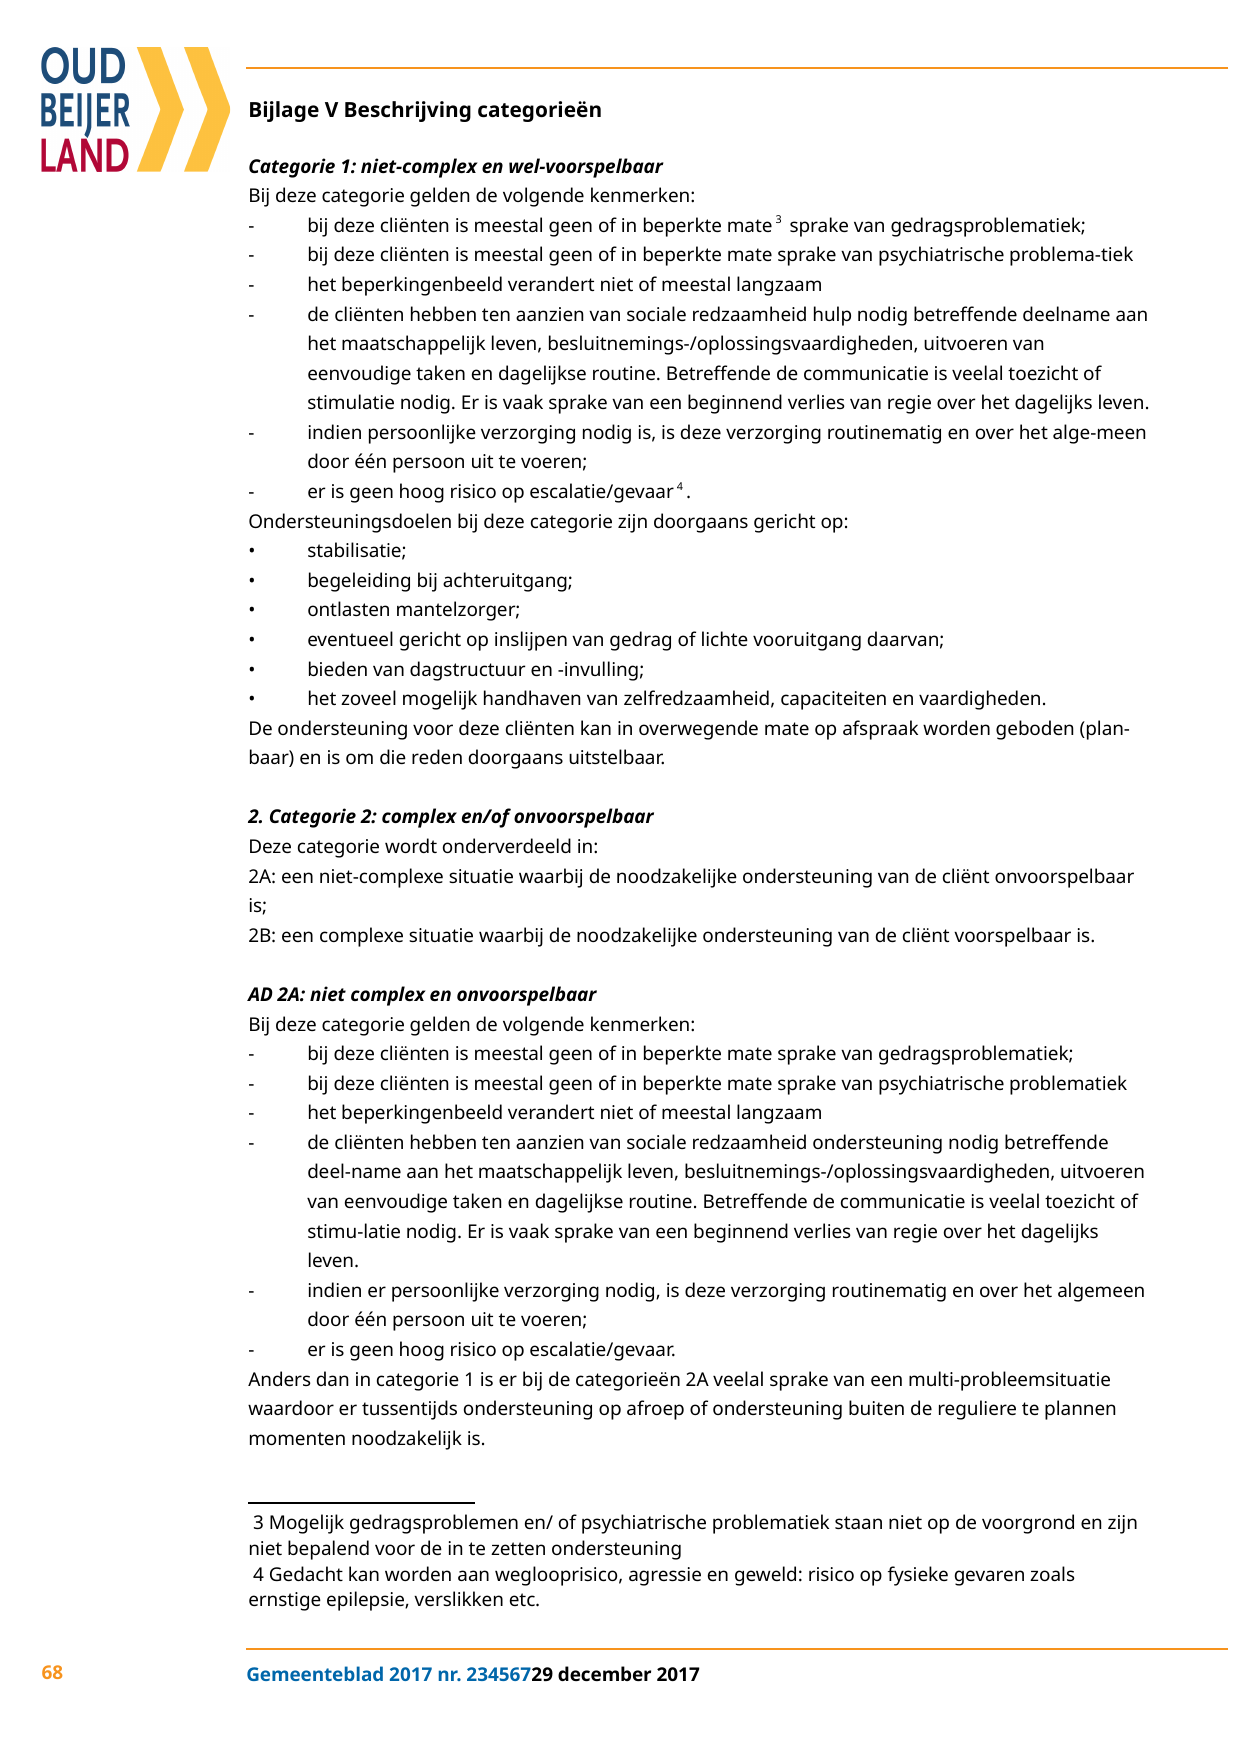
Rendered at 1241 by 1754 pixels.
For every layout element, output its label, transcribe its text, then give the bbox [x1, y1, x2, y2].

text Deze categorie wordt onderverdeeld in: [248, 833, 1152, 859]
list bieden van dagstructuur en -invulling; [248, 656, 1152, 682]
list bij deze cliënten is meestal geen of in beperkte mate sprake van psychiatrische problema-tiek [248, 242, 1152, 267]
text 2. Categorie 2: complex en/of onvoorspelbaar [248, 804, 1152, 829]
list de cliënten hebben ten aanzien van sociale redzaamheid ondersteuning nodig betreffende deel-name aan het maatschappelijk leven, besluitnemings-/oplossingsvaardigheden, uitvoeren van eenvoudige taken en dagelijkse routine. Betreffende de communicatie is veelal toezicht of stimu-latie nodig. Er is vaak sprake van een beginnend verlies van regie over het dagelijks leven. [248, 1129, 1152, 1273]
list bij deze cliënten is meestal geen of in beperkte mate sprake van gedragsproblematiek; [248, 212, 1152, 238]
list het beperkingenbeeld verandert niet of meestal langzaam [248, 271, 1152, 297]
text Bij deze categorie gelden de volgende kenmerken: [248, 1011, 1152, 1037]
list indien er persoonlijke verzorging nodig, is deze verzorging routinematig en over het algemeen door één persoon uit te voeren; [248, 1277, 1152, 1332]
list bij deze cliënten is meestal geen of in beperkte mate sprake van psychiatrische problematiek [248, 1070, 1152, 1096]
text 2B: een complexe situatie waarbij de noodzakelijke ondersteuning van de cliënt voorspelbaar is. [248, 922, 1152, 948]
list indien persoonlijke verzorging nodig is, is deze verzorging routinematig en over het alge-meen door één persoon uit te voeren; [248, 419, 1152, 474]
list bij deze cliënten is meestal geen of in beperkte mate sprake van gedragsproblematiek; [248, 1040, 1152, 1066]
text AD 2A: niet complex en onvoorspelbaar [248, 981, 1152, 1007]
list de cliënten hebben ten aanzien van sociale redzaamheid hulp nodig betreffende deelname aan het maatschappelijk leven, besluitnemings-/oplossingsvaardigheden, uitvoeren van eenvoudige taken en dagelijkse routine. Betreffende de communicatie is veelal toezicht of stimulatie nodig. Er is vaak sprake van een beginnend verlies van regie over het dagelijks leven. [248, 301, 1152, 415]
list het beperkingenbeeld verandert niet of meestal langzaam [248, 1099, 1152, 1125]
list stabilisatie; [248, 537, 1152, 563]
list ontlasten mantelzorger; [248, 597, 1152, 622]
text Bijlage V Beschrijving categorieën [248, 95, 1152, 123]
list Gedacht kan worden aan weglooprisico, agressie en geweld: risico op fysieke gevaren zoals ernstige epilepsie, verslikken etc. [248, 1561, 1152, 1612]
list er is geen hoog risico op escalatie/gevaar. [248, 478, 1152, 504]
list eventueel gericht op inslijpen van gedrag of lichte vooruitgang daarvan; [248, 626, 1152, 652]
list begeleiding bij achteruitgang; [248, 567, 1152, 593]
list er is geen hoog risico op escalatie/gevaar. [248, 1336, 1152, 1362]
text Bij deze categorie gelden de volgende kenmerken: [248, 182, 1152, 208]
list Mogelijk gedragsproblemen en/ of psychiatrische problematiek staan niet op de voorgrond en zijn niet bepalend voor de in te zetten ondersteuning [248, 1509, 1152, 1561]
list het zoveel mogelijk handhaven van zelfredzaamheid, capaciteiten en vaardigheden. [248, 685, 1152, 711]
text Anders dan in categorie 1 is er bij de categorieën 2A veelal sprake van een multi-probleemsituatie waardoor er tussentijds ondersteuning op afroep of ondersteuning buiten de reguliere te plannen momenten noodzakelijk is. [248, 1366, 1152, 1451]
text Categorie 1: niet-complex en wel-voorspelbaar [248, 153, 1152, 179]
text 2A: een niet-complexe situatie waarbij de noodzakelijke ondersteuning van de cliënt onvoorspelbaar is; [248, 863, 1152, 918]
text Ondersteuningsdoelen bij deze categorie zijn doorgaans gericht op: [248, 508, 1152, 534]
text De ondersteuning voor deze cliënten kan in overwegende mate op afspraak worden geboden (plan-baar) en is om die reden doorgaans uitstelbaar. [248, 715, 1152, 770]
picture [41, 47, 231, 172]
